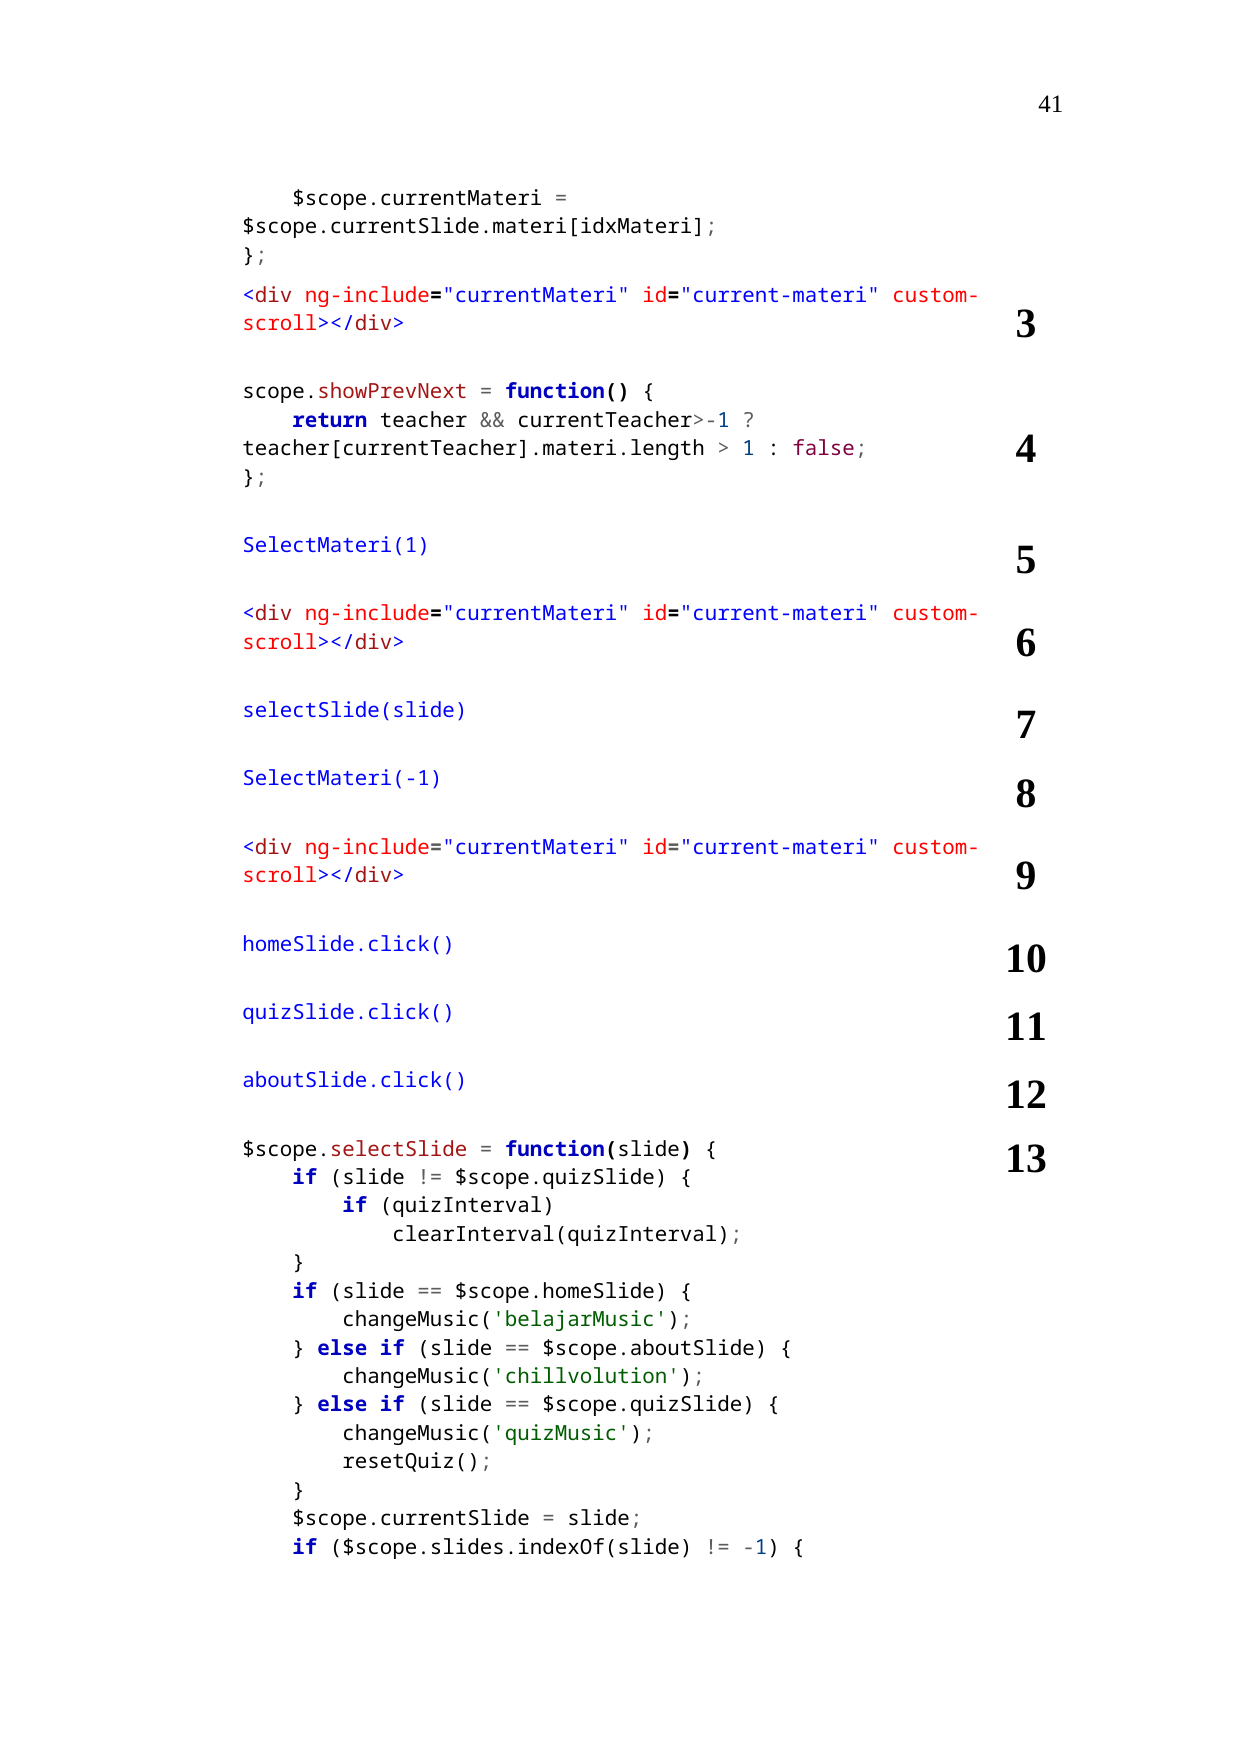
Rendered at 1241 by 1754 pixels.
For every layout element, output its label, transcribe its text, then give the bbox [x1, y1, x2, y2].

table_cell 9 [989, 826, 1063, 923]
table_cell 11 [989, 991, 1063, 1059]
table_cell <div ng-include="currentMateri" id="current-materi" custom-scroll></div> [236, 274, 989, 371]
table_cell selectSlide(slide) [236, 690, 989, 758]
table_cell 7 [989, 690, 1063, 758]
table_cell homeSlide.click() [236, 923, 989, 991]
table_cell 12 [989, 1060, 1063, 1128]
table_cell <div ng-include="currentMateri" id="current-materi" custom-scroll></div> [236, 826, 989, 923]
table_cell <div ng-include="currentMateri" id="current-materi" custom-scroll></div> [236, 593, 989, 689]
table_cell 4 [989, 371, 1063, 524]
table_cell 5 [989, 524, 1063, 593]
table_cell aboutSlide.click() [236, 1060, 989, 1128]
table_cell quizSlide.click() [236, 991, 989, 1059]
table_cell 3 [989, 274, 1063, 371]
table_cell 6 [989, 593, 1063, 689]
table_cell 10 [989, 923, 1063, 991]
table_cell $scope.currentMateri = $scope.currentSlide.materi[idxMateri]; }; [236, 177, 989, 274]
table_cell $scope.selectSlide = function(slide) { if (slide != $scope.quizSlide) { if (quizInterval) clearInterval(quizInterval); } if (slide == $scope.homeSlide) { changeMusic('belajarMusic'); } else if (slide == $scope.aboutSlide) { changeMusic('chillvolution'); } else if (slide == $scope.quizSlide) { changeMusic('quizMusic'); resetQuiz(); } $scope.currentSlide = slide; if ($scope.slides.indexOf(slide) != -1) { [236, 1128, 989, 1566]
table_cell SelectMateri(1) [236, 524, 989, 593]
table_cell scope.showPrevNext = function() { return teacher && currentTeacher>-1 ? teacher[currentTeacher].materi.length > 1 : false; }; [236, 371, 989, 524]
table_cell 13 [989, 1128, 1063, 1566]
table_cell [989, 177, 1063, 274]
table_cell 8 [989, 758, 1063, 826]
table_cell SelectMateri(-1) [236, 758, 989, 826]
